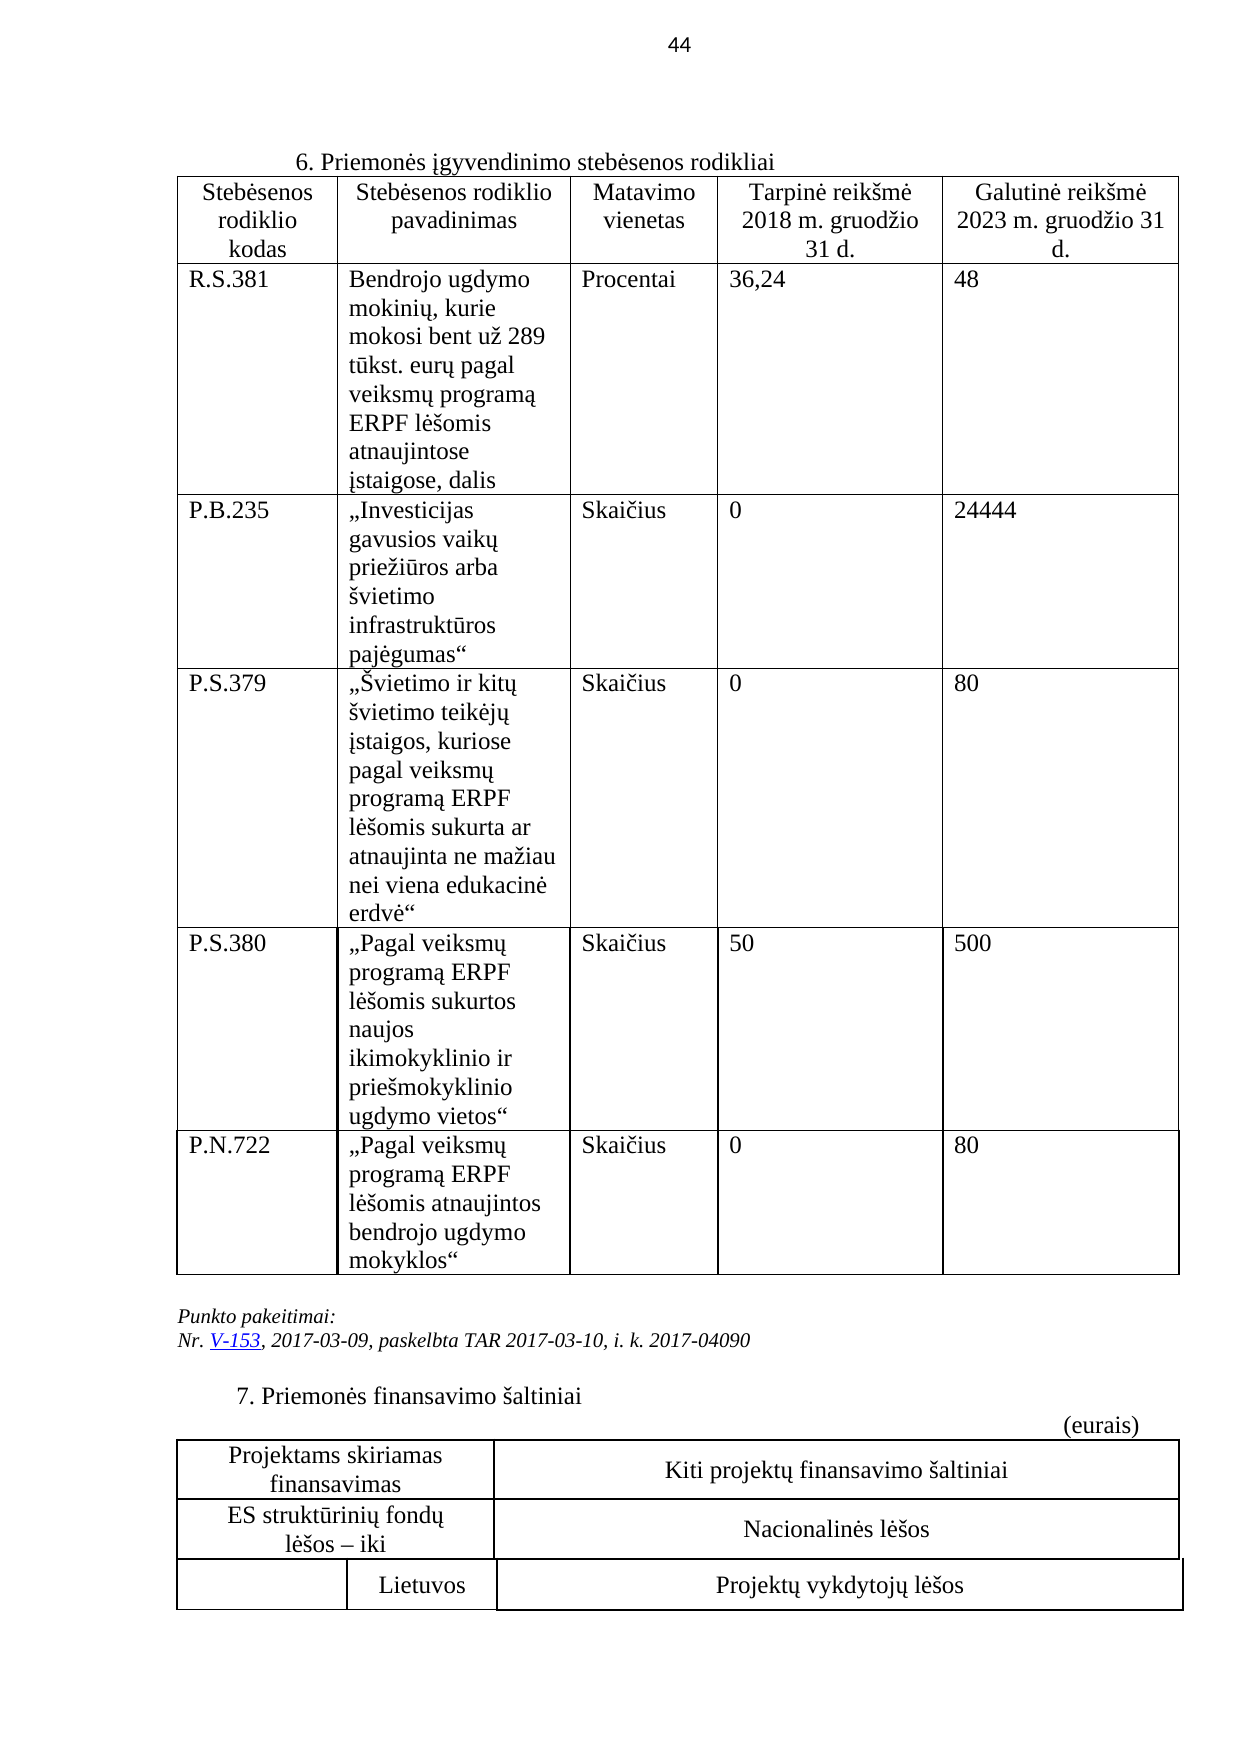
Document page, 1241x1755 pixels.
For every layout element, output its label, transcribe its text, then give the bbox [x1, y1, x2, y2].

table_cell Skaičius [571, 495, 717, 667]
table_cell Skaičius [571, 669, 717, 927]
table_cell 500 [944, 928, 1178, 1129]
table_cell Skaičius [571, 1131, 717, 1274]
text 7. Priemonės finansavimo šaltiniai [177, 1381, 1181, 1410]
table_cell 50 [719, 928, 942, 1129]
table_cell [178, 1560, 346, 1609]
table_header Stebėsenos rodiklio kodas [178, 177, 337, 263]
table_cell 0 [718, 669, 942, 927]
table_cell „Pagal veiksmų programą ERPF lėšomis sukurtos naujos ikimokyklinio ir priešmokyklinio ugdymo vietos“ [339, 928, 569, 1129]
table_header Kiti projektų finansavimo šaltiniai [495, 1441, 1178, 1498]
table_cell ES struktūrinių fondų lėšos – iki [178, 1500, 493, 1558]
text Nr. V-153, 2017-03-09, paskelbta TAR 2017-03-10, i. k. 2017-04090 [177, 1328, 1181, 1352]
table_cell Lietuvos [348, 1560, 496, 1609]
table_header Stebėsenos rodiklio pavadinimas [338, 177, 570, 263]
table_cell 0 [719, 1131, 942, 1274]
table_cell P.S.380 [178, 928, 336, 1129]
table_cell Procentai [571, 264, 717, 494]
text Punkto pakeitimai: [177, 1304, 1181, 1328]
table_header Matavimo vienetas [571, 177, 717, 263]
table_cell 48 [943, 264, 1178, 494]
table_cell Skaičius [571, 928, 717, 1129]
table_cell 80 [943, 669, 1178, 927]
table_cell „Pagal veiksmų programą ERPF lėšomis atnaujintos bendrojo ugdymo mokyklos“ [339, 1131, 569, 1274]
table_cell R.S.381 [178, 264, 337, 494]
table_cell 0 [718, 495, 942, 667]
table_cell 80 [944, 1131, 1178, 1274]
table_header Galutinė reikšmė 2023 m. gruodžio 31 d. [943, 177, 1178, 263]
table_cell P.B.235 [178, 495, 337, 667]
table_cell „Investicijas gavusios vaikų priežiūros arba švietimo infrastruktūros pajėgumas“ [338, 495, 570, 667]
table_cell „Švietimo ir kitų švietimo teikėjų įstaigos, kuriose pagal veiksmų programą ERPF lėšomis sukurta ar atnaujinta ne mažiau nei viena edukacinė erdvė“ [338, 669, 570, 927]
text 6. Priemonės įgyvendinimo stebėsenos rodikliai [177, 147, 1181, 176]
table_cell Projektų vykdytojų lėšos [498, 1558, 1182, 1609]
table_header Tarpinė reikšmė 2018 m. gruodžio 31 d. [718, 177, 942, 263]
table_cell Nacionalinės lėšos [495, 1500, 1178, 1558]
table_header Projektams skiriamas finansavimas [178, 1441, 493, 1498]
table_cell Bendrojo ugdymo mokinių, kurie mokosi bent už 289 tūkst. eurų pagal veiksmų programą ERPF lėšomis atnaujintose įstaigose, dalis [338, 264, 570, 494]
table_cell P.N.722 [178, 1131, 336, 1274]
table_cell 36,24 [718, 264, 942, 494]
table_cell P.S.379 [178, 669, 337, 927]
table_cell 24444 [943, 495, 1178, 667]
text (eurais) [177, 1410, 1181, 1438]
